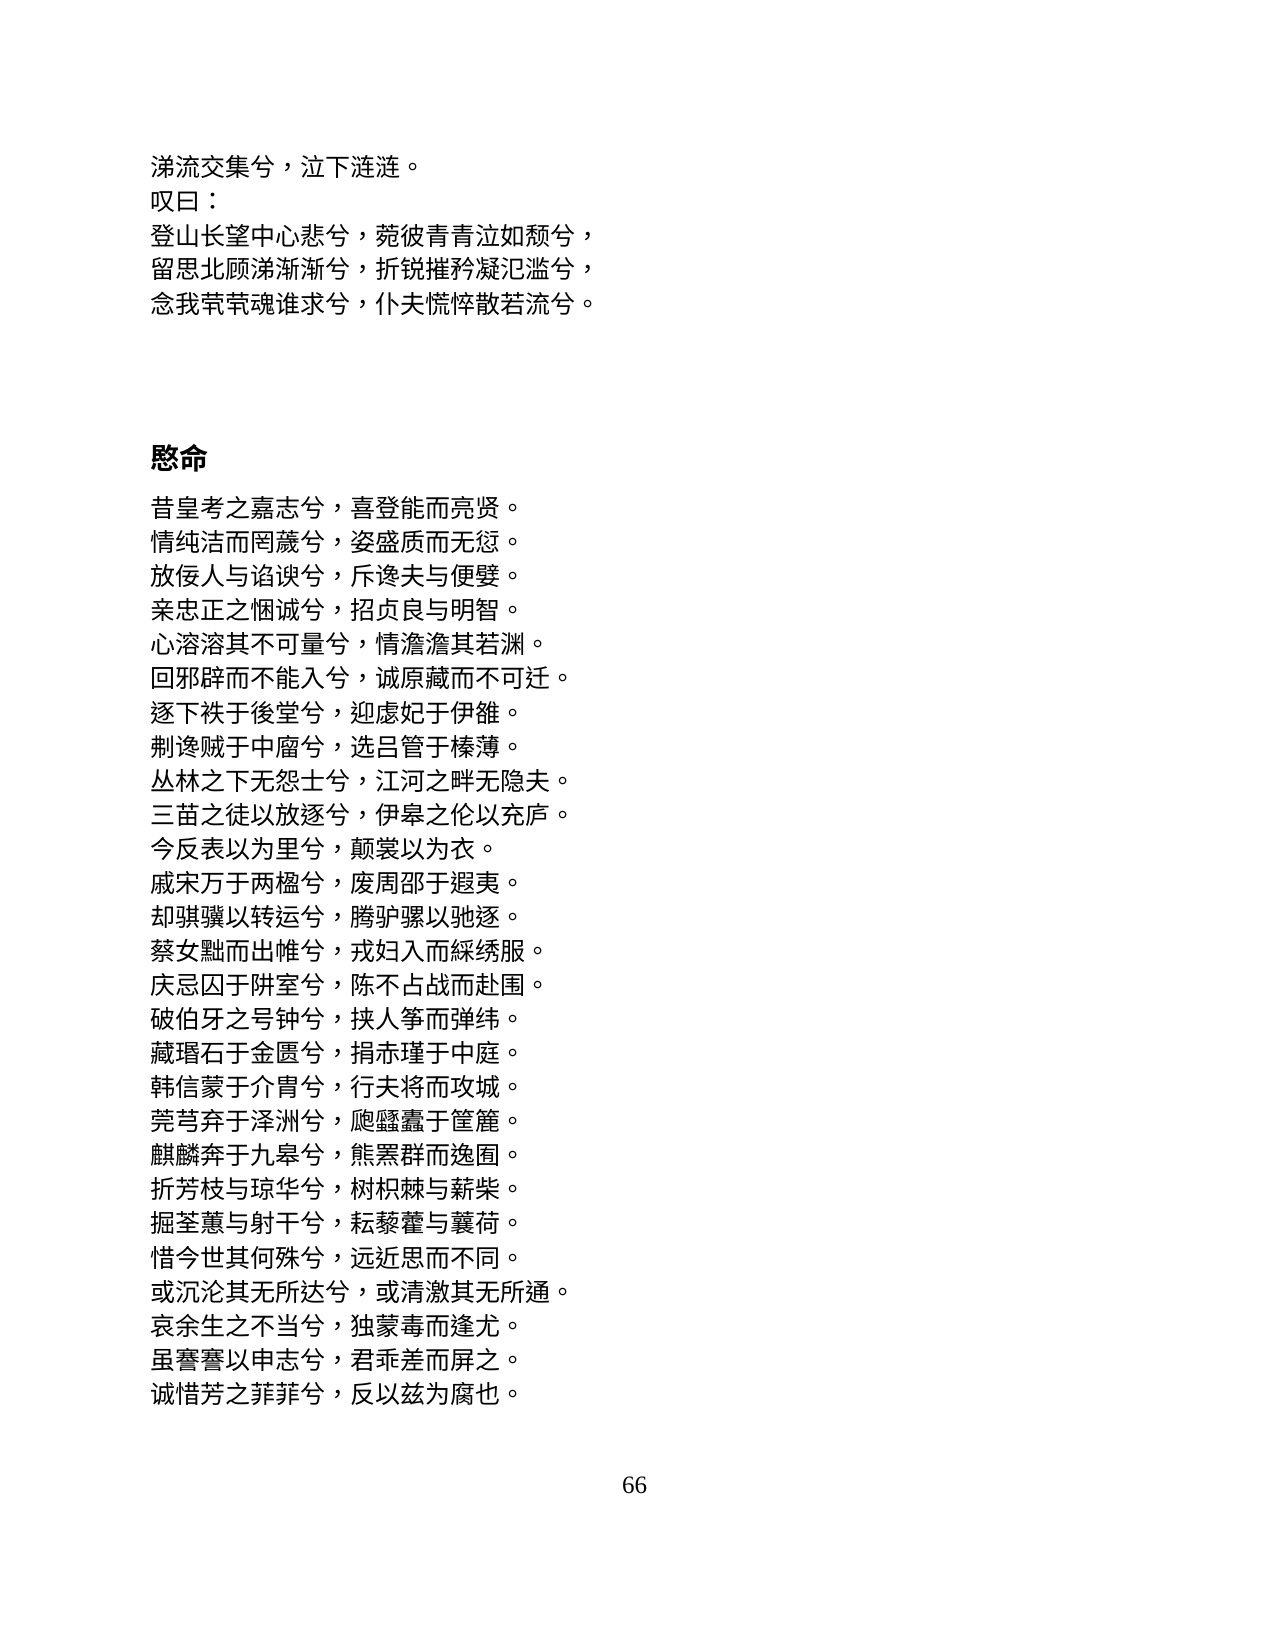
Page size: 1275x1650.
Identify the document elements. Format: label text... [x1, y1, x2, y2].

subtitle 愍命 [150, 439, 1125, 478]
text 涕流交集兮，泣下涟涟。 叹曰： 登山长望中心悲兮，菀彼青青泣如颓兮， 留思北顾涕渐渐兮，折锐摧矜凝氾滥兮， 念我茕茕魂谁求兮，仆夫慌悴散若流兮。 [150, 150, 1125, 320]
text 昔皇考之嘉志兮，喜登能而亮贤。 情纯洁而罔薉兮，姿盛质而无愆。 放佞人与谄谀兮，斥谗夫与便嬖。 亲忠正之悃诚兮，招贞良与明智。 心溶溶其不可量兮，情澹澹其若渊。 回邪辟而不能入兮，诚原藏而不可迁。 逐下袟于後堂兮，迎虙妃于伊雒。 刜谗贼于中廇兮，选吕管于榛薄。 丛林之下无怨士兮，江河之畔无隐夫。 三苗之徒以放逐兮，伊皋之伦以充庐。 今反表以为里兮，颠裳以为衣。 戚宋万于两楹兮，废周邵于遐夷。 却骐骥以转运兮，腾驴骡以驰逐。 蔡女黜而出帷兮，戎妇入而綵绣服。 庆忌囚于阱室兮，陈不占战而赴围。 破伯牙之号钟兮，挟人筝而弹纬。 藏瑉石于金匮兮，捐赤瑾于中庭。 韩信蒙于介胄兮，行夫将而攻城。 莞芎弃于泽洲兮，瓟瓥蠹于筐簏。 麒麟奔于九皋兮，熊罴群而逸囿。 折芳枝与琼华兮，树枳棘与薪柴。 掘荃蕙与射干兮，耘藜藿与蘘荷。 惜今世其何殊兮，远近思而不同。 或沉沦其无所达兮，或清激其无所通。 哀余生之不当兮，独蒙毒而逢尤。 虽謇謇以申志兮，君乖差而屏之。 诚惜芳之菲菲兮，反以兹为腐也。 [150, 491, 1125, 1411]
